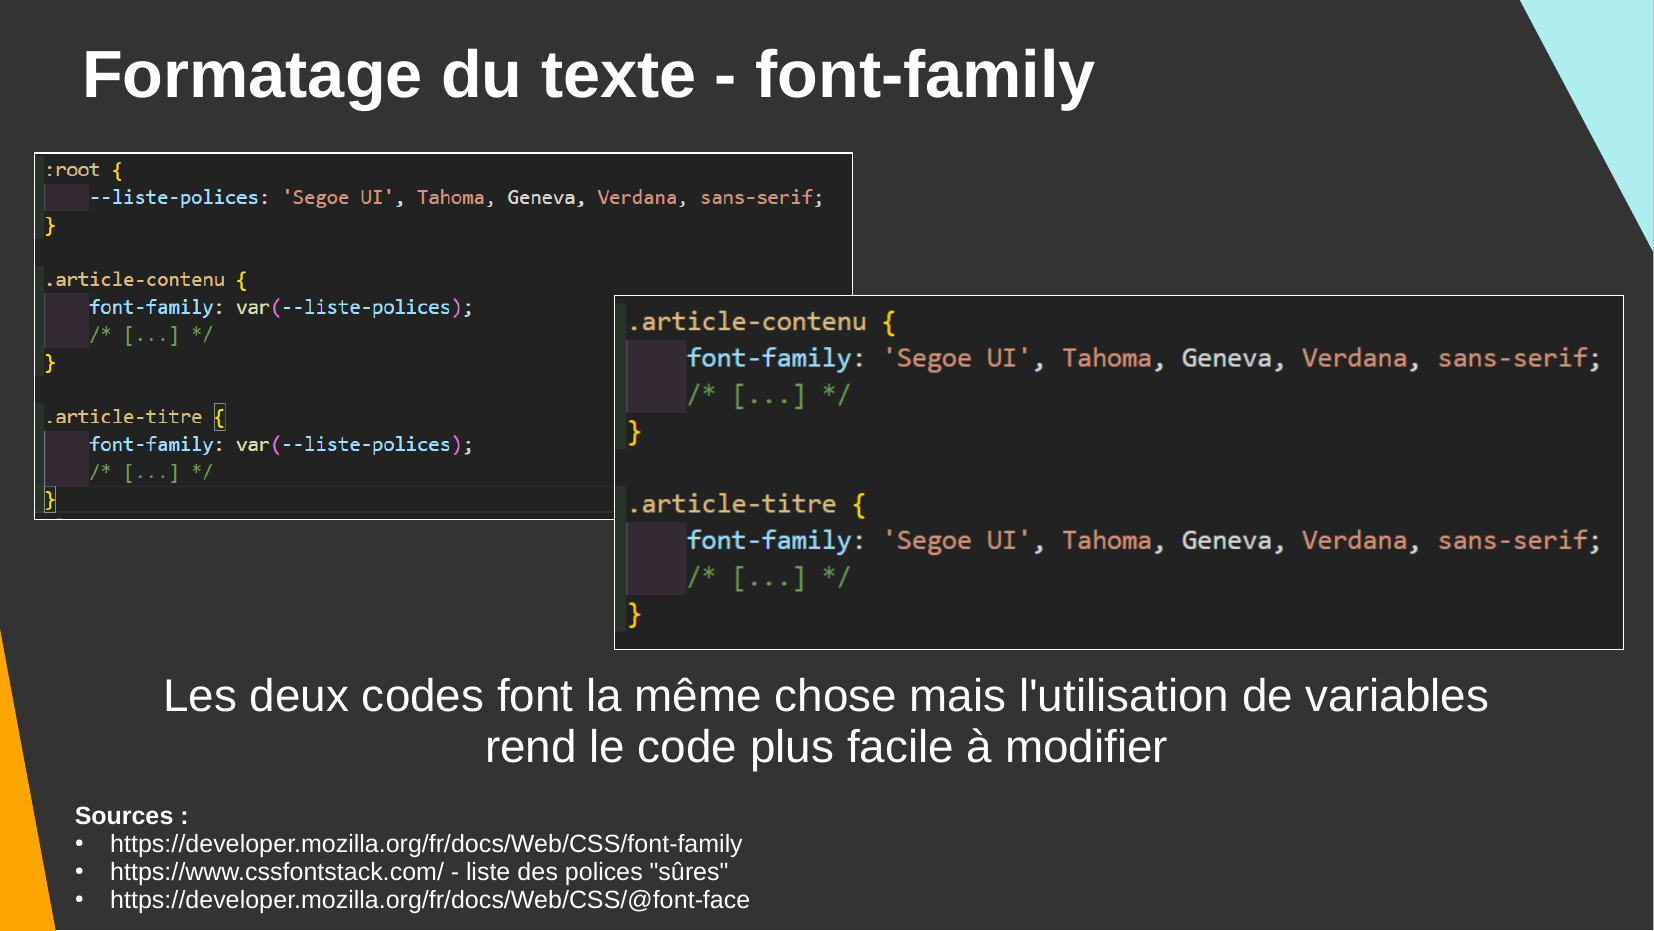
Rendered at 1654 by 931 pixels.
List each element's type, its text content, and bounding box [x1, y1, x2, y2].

title Les deux codes font la même chose mais l'utilisation de variables rend le code plus facile à modifier [126, 670, 1527, 773]
text_box [0, 628, 56, 931]
text_box [1519, 0, 1654, 254]
title Formatage du texte - font-family [82, 37, 1571, 114]
picture [35, 153, 1624, 650]
text_box Sources : https://developer.mozilla.org/fr/docs/Web/CSS/font-family https://www.cssfontstack.com/ - liste des polices "sûres" https://developer.mozilla.org/fr/docs/Web/CSS/@font-face [60, 794, 1546, 931]
